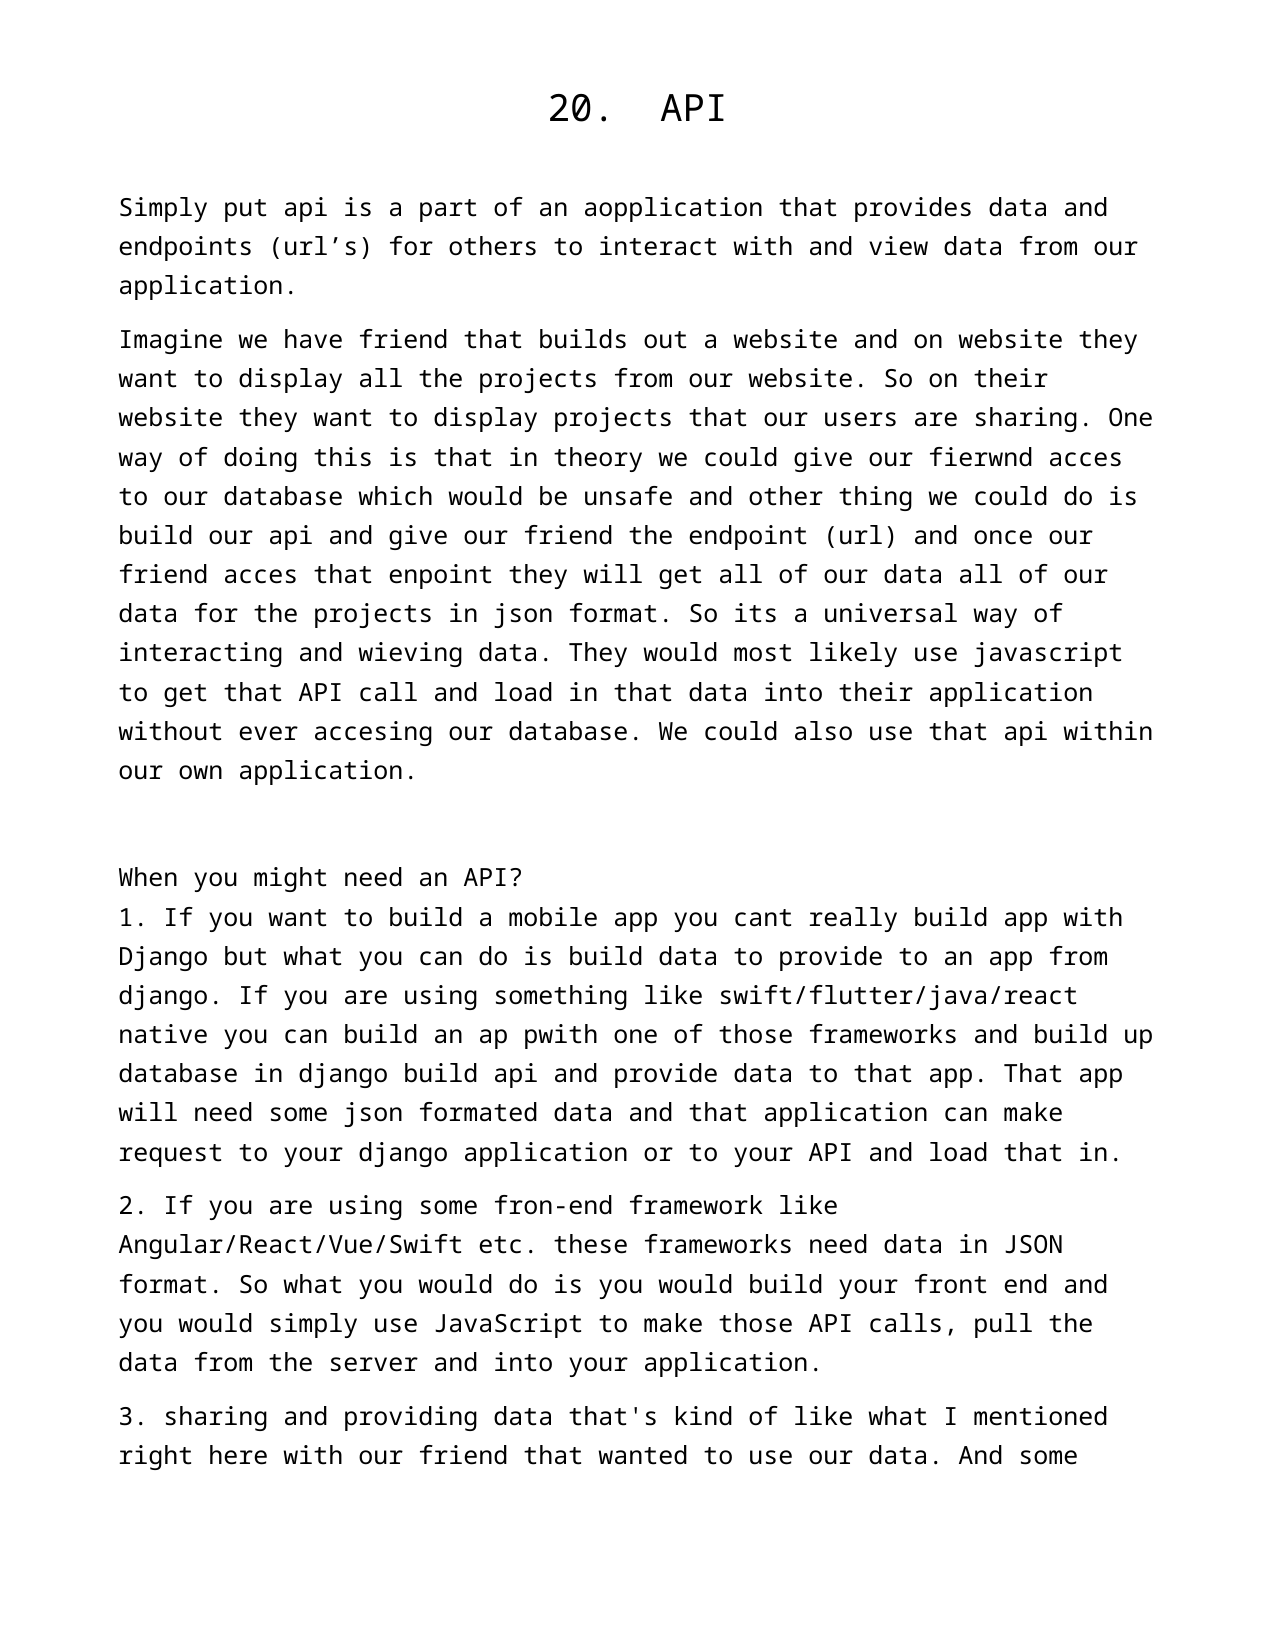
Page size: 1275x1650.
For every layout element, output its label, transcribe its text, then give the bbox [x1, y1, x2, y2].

text 2. If you are using some fron-end framework like Angular/React/Vue/Swift etc. these frameworks need data in JSON format. So what you would do is you would build your front end and you would simply use JavaScript to make those API calls, pull the data from the server and into your application. [118, 1188, 1157, 1379]
text 3. sharing and providing data that's kind of like what I mentioned right here with our friend that wanted to use our data. And some [118, 1398, 1157, 1472]
subtitle 20. API [118, 81, 1157, 132]
text Simply put api is a part of an aopplication that provides data and endpoints (url’s) for others to interact with and view data from our application. [118, 189, 1157, 302]
text Imagine we have friend that builds out a website and on website they want to display all the projects from our website. So on their website they want to display projects that our users are sharing. One way of doing this is that in theory we could give our fierwnd acces to our database which would be unsafe and other thing we could do is build our api and give our friend the endpoint (url) and once our friend acces that enpoint they will get all of our data all of our data for the projects in json format. So its a universal way of interacting and wieving data. They would most likely use javascript to get that API call and load in that data into their application without ever accesing our database. We could also use that api within our own application. [118, 322, 1157, 787]
text When you might need an API? 1. If you want to build a mobile app you cant really build app with Django but what you can do is build data to provide to an app from django. If you are using something like swift/flutter/java/react native you can build an ap pwith one of those frameworks and build up database in django build api and provide data to that app. That app will need some json formated data and that application can make request to your django application or to your API and load that in. [118, 860, 1157, 1168]
